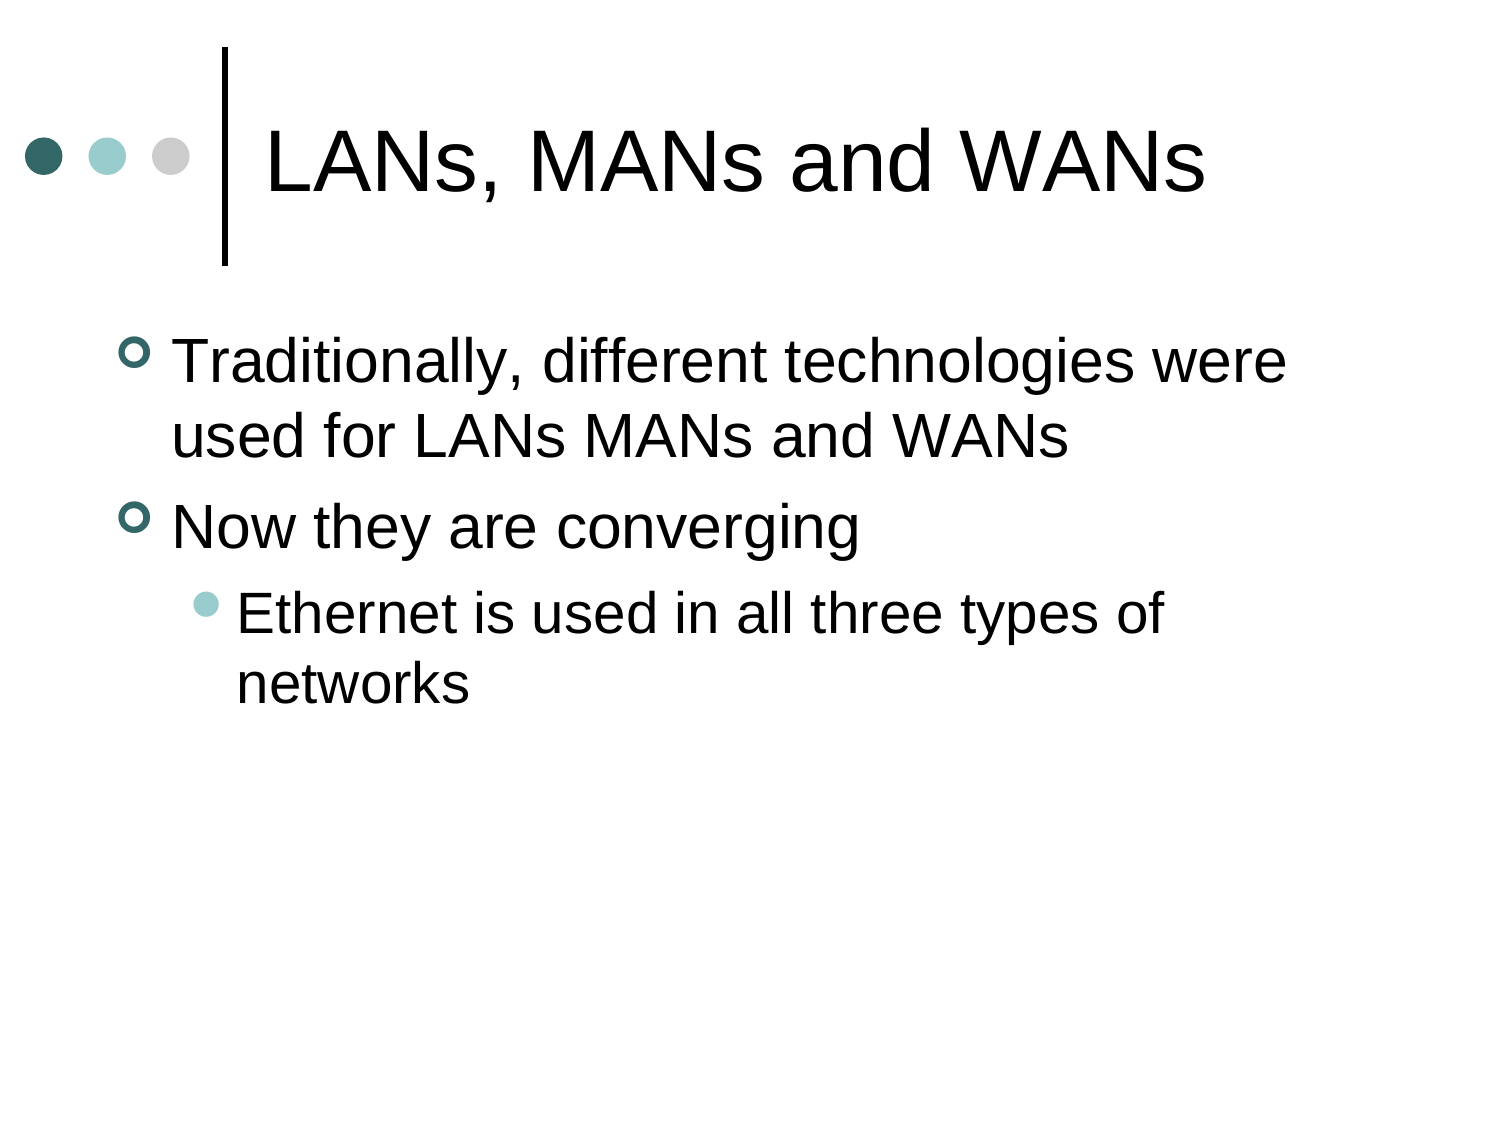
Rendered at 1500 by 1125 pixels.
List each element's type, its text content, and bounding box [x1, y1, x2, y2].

list Traditionally, different technologies were used for LANs MANs and WANs Now they are converging Ethernet is used in all three types of networks [100, 312, 1400, 988]
title LANs, MANs and WANs [249, 31, 1401, 282]
